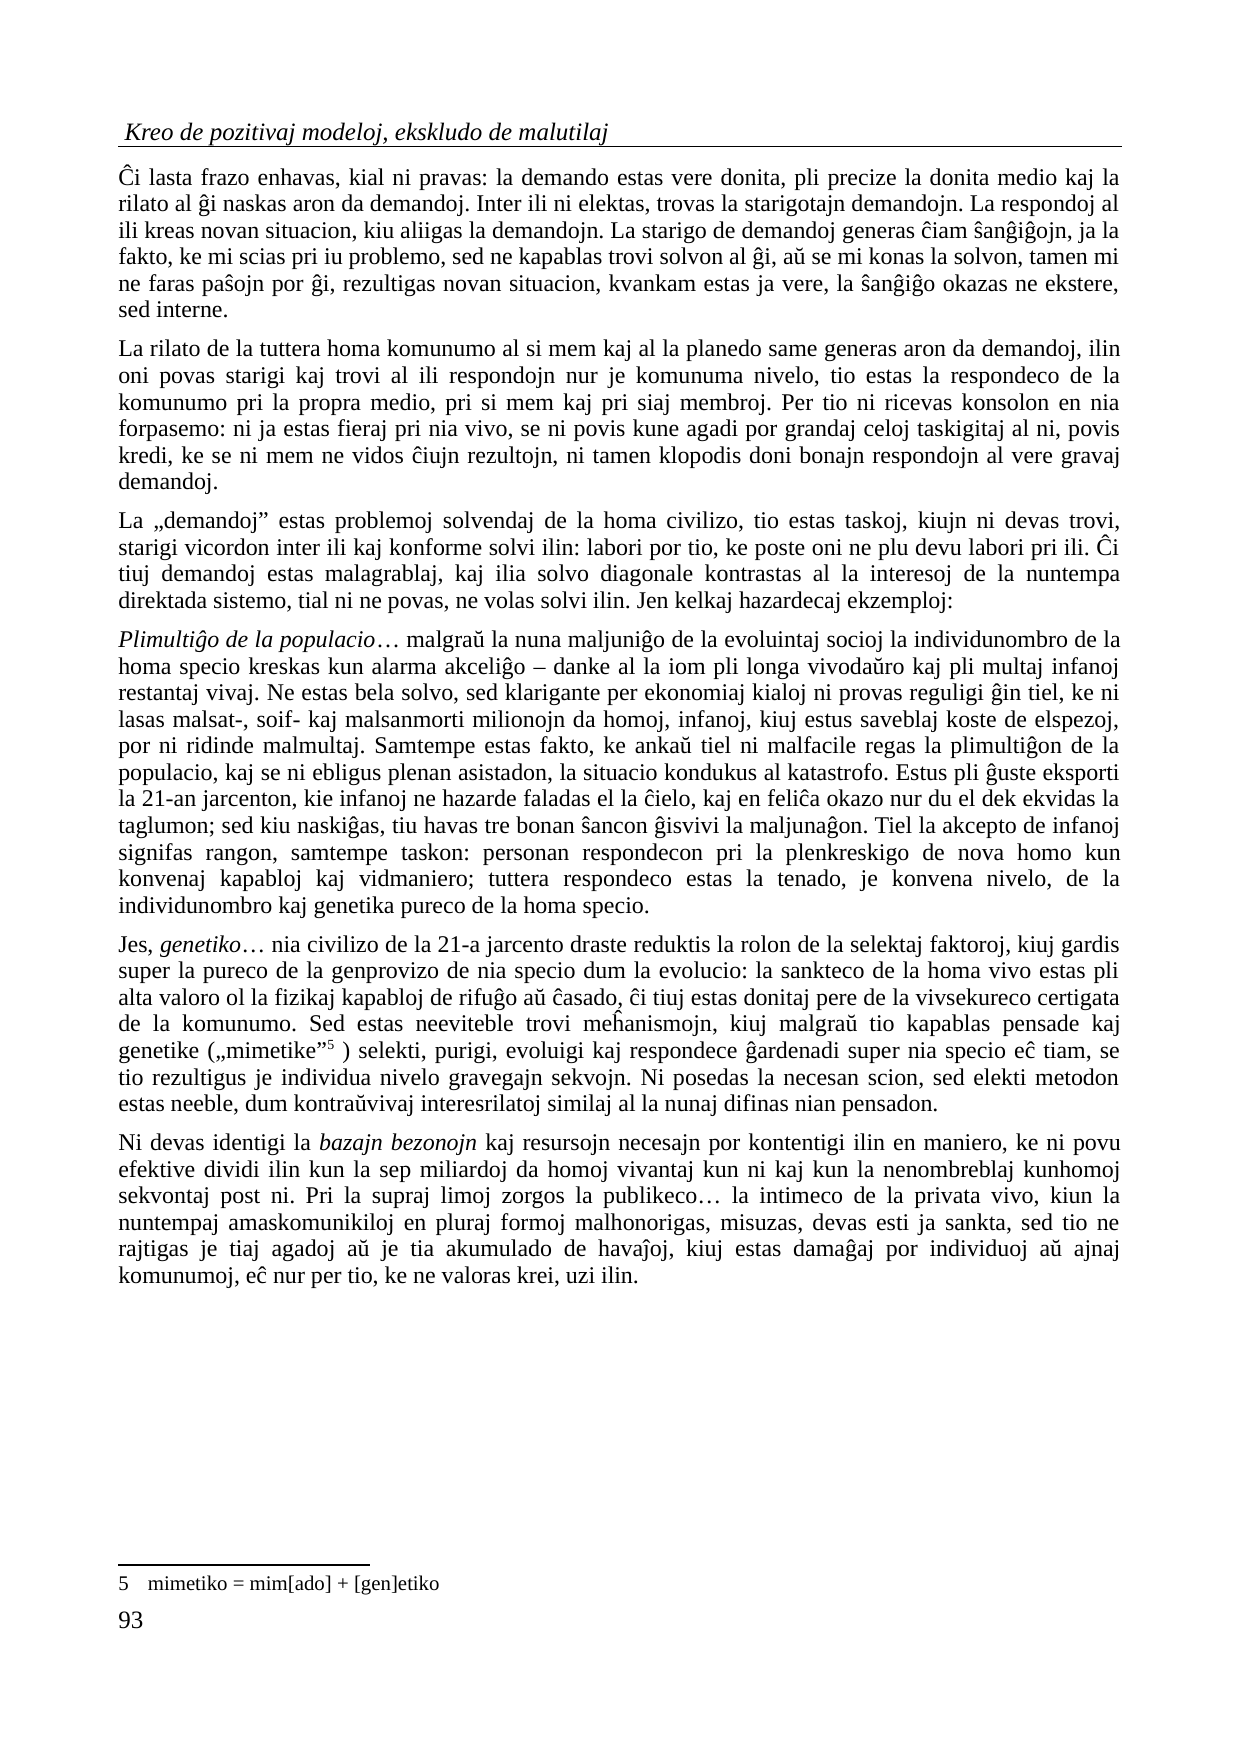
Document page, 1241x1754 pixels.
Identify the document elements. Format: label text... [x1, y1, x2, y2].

text La rilato de la tuttera homa komunumo al si mem kaj al la planedo same generas aron da demandoj, ilin oni povas starigi kaj trovi al ili respondojn nur je komunuma nivelo, tio estas la respondeco de la komunumo pri la propra medio, pri si mem kaj pri siaj membroj. Per tio ni ricevas konsolon en nia forpasemo: ni ja estas fieraj pri nia vivo, se ni povis kune agadi por grandaj celoj taskigitaj al ni, povis kredi, ke se ni mem ne vidos ĉiujn rezultojn, ni tamen klopodis doni bonajn respondojn al vere gravaj demandoj. [118, 336, 1122, 495]
text mimetiko = mim[ado] + [gen]etiko [118, 1571, 1122, 1594]
text La „demandoj” estas problemoj solvendaj de la homa civilizo, tio estas taskoj, kiujn ni devas trovi, starigi vicordon inter ili kaj konforme solvi ilin: labori por tio, ke poste oni ne plu devu labori pri ili. Ĉi tiuj demandoj estas malagrablaj, kaj ilia solvo diagonale kontrastas al la interesoj de la nuntempa direktada sistemo, tial ni ne povas, ne volas solvi ilin. Jen kelkaj hazardecaj ekzemploj: [118, 507, 1122, 614]
text Ĉi lasta frazo enhavas, kial ni pravas: la demando estas vere donita, pli precize la donita medio kaj la rilato al ĝi naskas aron da demandoj. Inter ili ni elektas, trovas la starigotajn demandojn. La respondoj al ili kreas novan situacion, kiu aliigas la demandojn. La starigo de demandoj generas ĉiam ŝanĝiĝojn, ja la fakto, ke mi scias pri iu problemo, sed ne kapablas trovi solvon al ĝi, aŭ se mi konas la solvon, tamen mi ne faras paŝojn por ĝi, rezultigas novan situacion, kvankam estas ja vere, la ŝanĝiĝo okazas ne ekstere, sed interne. [118, 164, 1122, 323]
text Ni devas identigi la bazajn bezonojn kaj resursojn necesajn por kontentigi ilin en maniero, ke ni povu efektive dividi ilin kun la sep miliardoj da homoj vivantaj kun ni kaj kun la nenombreblaj kunhomoj sekvontaj post ni. Pri la supraj limoj zorgos la publikeco… la intimeco de la privata vivo, kiun la nuntempaj amaskomunikiloj en pluraj formoj malhonorigas, misuzas, devas esti ja sankta, sed tio ne rajtigas je tiaj agadoj aŭ je tia akumulado de havaĵoj, kiuj estas damaĝaj por individuoj aŭ ajnaj komunumoj, eĉ nur per tio, ke ne valoras krei, uzi ilin. [118, 1129, 1122, 1289]
text Plimultiĝo de la populacio… malgraŭ la nuna maljuniĝo de la evoluintaj socioj la individunombro de la homa specio kreskas kun alarma akceliĝo – danke al la iom pli longa vivodaŭro kaj pli multaj infanoj restantaj vivaj. Ne estas bela solvo, sed klarigante per ekonomiaj kialoj ni provas reguligi ĝin tiel, ke ni lasas malsat-, soif- kaj malsanmorti milionojn da homoj, infanoj, kiuj estus saveblaj koste de elspezoj, por ni ridinde malmultaj. Samtempe estas fakto, ke ankaŭ tiel ni malfacile regas la plimultiĝon de la populacio, kaj se ni ebligus plenan asistadon, la situacio kondukus al katastrofo. Estus pli ĝuste eksporti la 21-an jarcenton, kie infanoj ne hazarde faladas el la ĉielo, kaj en feliĉa okazo nur du el dek ekvidas la taglumon; sed kiu naskiĝas, tiu havas tre bonan ŝancon ĝisvivi la maljunaĝon. Tiel la akcepto de infanoj signifas rangon, samtempe taskon: personan respondecon pri la plenkreskigo de nova homo kun konvenaj kapabloj kaj vidmaniero; tuttera respondeco estas la tenado, je konvena nivelo, de la individunombro kaj genetika pureco de la homa specio. [118, 626, 1122, 918]
text Jes, genetiko… nia civilizo de la 21-a jarcento draste reduktis la rolon de la selektaj faktoroj, kiuj gardis super la pureco de la genprovizo de nia specio dum la evolucio: la sankteco de la homa vivo estas pli alta valoro ol la fizikaj kapabloj de rifuĝo aŭ ĉasado, ĉi tiuj estas donitaj pere de la vivsekureco certigata de la komunumo. Sed estas neeviteble trovi meĥanismojn, kiuj malgraŭ tio kapablas pensade kaj genetike („mimetike” ) selekti, purigi, evoluigi kaj respondece ĝardenadi super nia specio eĉ tiam, se tio rezultigus je individua nivelo gravegajn sekvojn. Ni posedas la necesan scion, sed elekti metodon estas neeble, dum kontraŭvivaj interesrilatoj similaj al la nunaj difinas nian pensadon. [118, 931, 1122, 1117]
